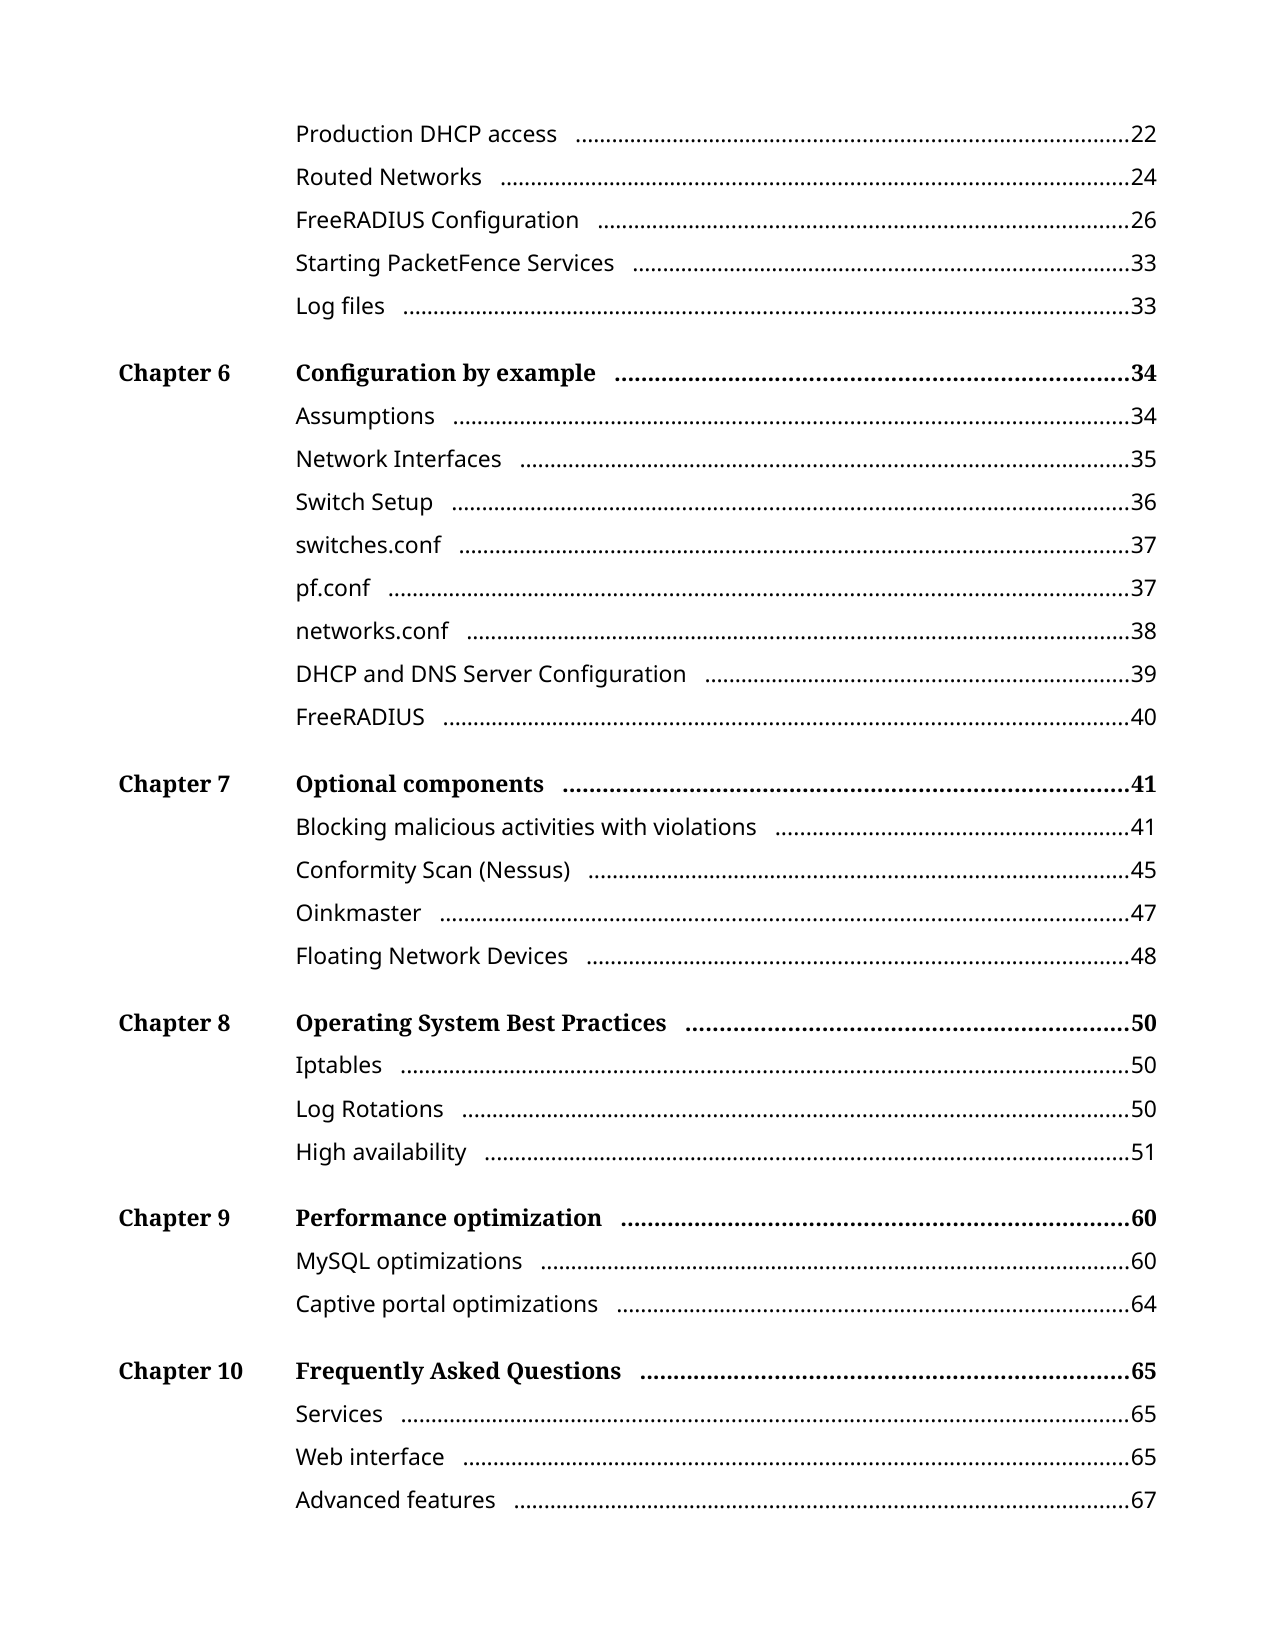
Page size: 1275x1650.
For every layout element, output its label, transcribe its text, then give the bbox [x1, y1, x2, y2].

text Chapter 6 Configuration by example 34 [118, 357, 1157, 388]
text Web interface 65 [295, 1441, 1157, 1472]
text Floating Network Devices 48 [295, 940, 1157, 971]
text Routed Networks 24 [295, 161, 1157, 192]
text MySQL optimizations 60 [295, 1245, 1157, 1276]
text Blocking malicious activities with violations 41 [295, 811, 1157, 842]
text Switch Setup 36 [295, 486, 1157, 517]
text Assumptions 34 [295, 400, 1157, 431]
text FreeRADIUS Configuration 26 [295, 204, 1157, 235]
text DHCP and DNS Server Configuration 39 [295, 658, 1157, 689]
text switches.conf 37 [295, 529, 1157, 560]
text Chapter 7 Optional components 41 [118, 768, 1157, 799]
text networks.conf 38 [295, 615, 1157, 646]
text Captive portal optimizations 64 [295, 1288, 1157, 1319]
text Network Interfaces 35 [295, 443, 1157, 474]
text Iptables 50 [295, 1049, 1157, 1081]
text Log files 33 [295, 290, 1157, 321]
text FreeRADIUS 40 [295, 701, 1157, 732]
text High availability 51 [295, 1136, 1157, 1167]
text Advanced features 67 [295, 1484, 1157, 1515]
text Starting PacketFence Services 33 [295, 247, 1157, 278]
text Chapter 10 Frequently Asked Questions 65 [118, 1355, 1157, 1386]
text Oinkmaster 47 [295, 897, 1157, 928]
text Log Rotations 50 [295, 1092, 1157, 1124]
text Services 65 [295, 1398, 1157, 1429]
text Chapter 9 Performance optimization 60 [118, 1202, 1157, 1233]
text Chapter 8 Operating System Best Practices 50 [118, 1006, 1157, 1038]
text Conformity Scan (Nessus) 45 [295, 854, 1157, 885]
text Production DHCP access 22 [295, 118, 1157, 149]
text pf.conf 37 [295, 572, 1157, 603]
